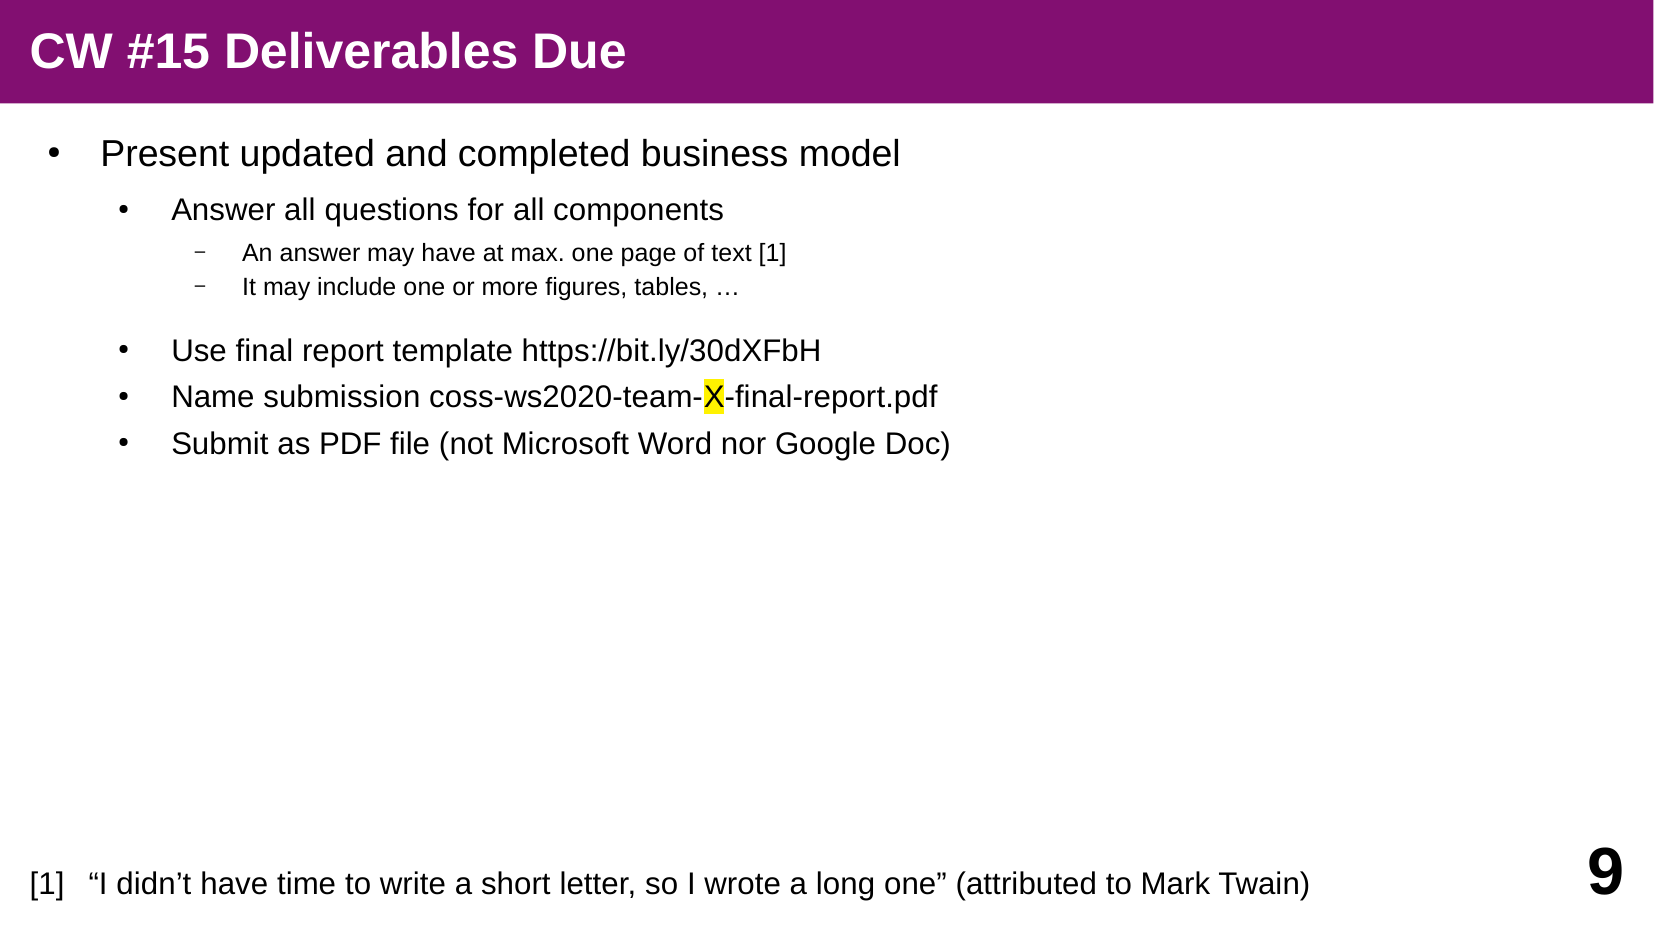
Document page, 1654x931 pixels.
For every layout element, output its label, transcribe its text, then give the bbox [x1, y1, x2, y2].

list Present updated and completed business model Answer all questions for all components An answer may have at max. one page of text [1] It may include one or more figures, tables, … Use final report template https://bit.ly/30dXFbH Name submission coss-ws2020-team-X-final-report.pdf Submit as PDF file (not Microsoft Word nor Google Doc) [29, 132, 1625, 813]
text_box [1] “I didn’t have time to write a short letter, so I wrote a long one” (attributed to Mark Twain) [0, 826, 1536, 931]
title CW #15 Deliverables Due [0, 0, 1654, 104]
